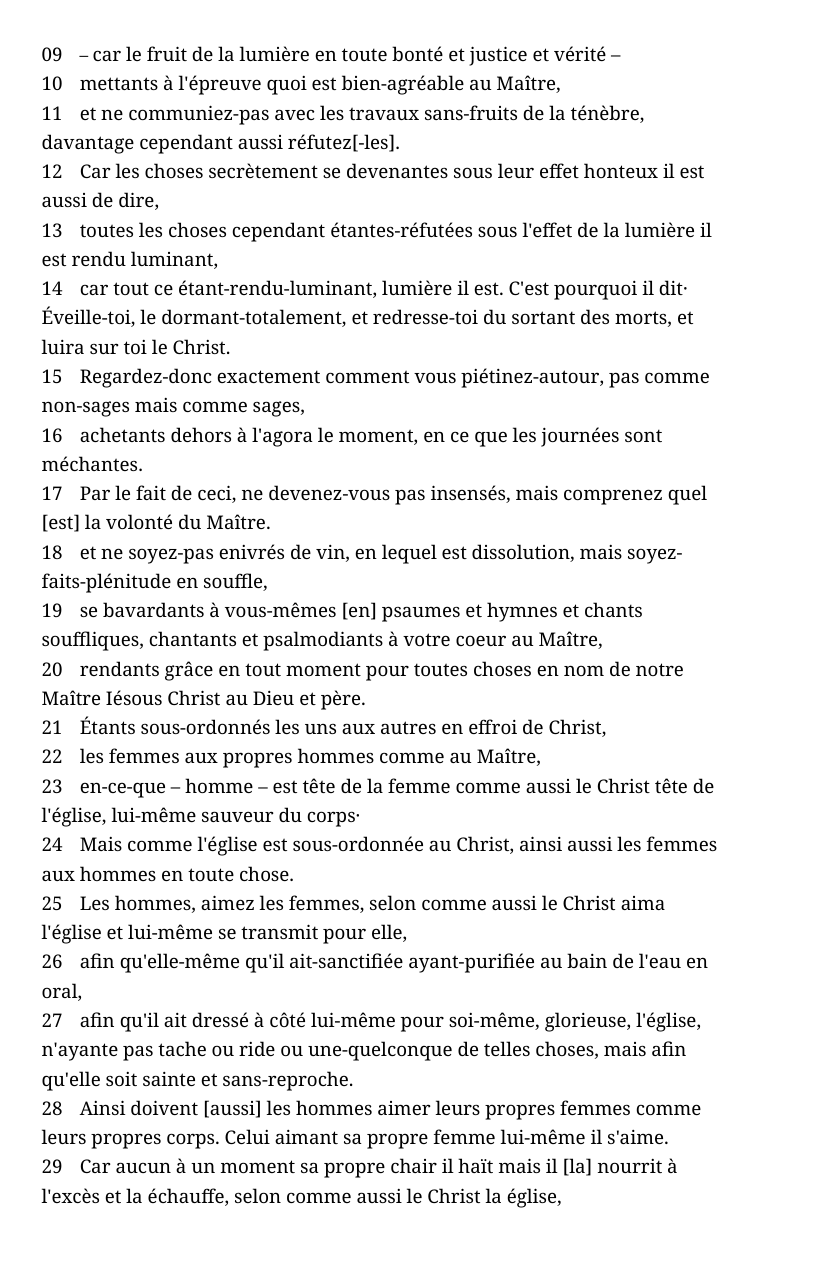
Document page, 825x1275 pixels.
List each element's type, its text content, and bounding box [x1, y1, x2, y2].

text 09 – car le fruit de la lumière en toute bonté et justice et vérité – 10 mettants à l'épreuve quoi est bien-agréable au Maître, 11 et ne communiez-pas avec les travaux sans-fruits de la ténèbre, davantage cependant aussi réfutez[-les]. 12 Car les choses secrètement se devenantes sous leur effet honteux il est aussi de dire, 13 toutes les choses cependant étantes-réfutées sous l'effet de la lumière il est rendu luminant, 14 car tout ce étant-rendu-luminant, lumière il est. C'est pourquoi il dit· Éveille-toi, le dormant-totalement, et redresse-toi du sortant des morts, et luira sur toi le Christ. 15 Regardez-donc exactement comment vous piétinez-autour, pas comme non-sages mais comme sages, 16 achetants dehors à l'agora le moment, en ce que les journées sont méchantes. 17 Par le fait de ceci, ne devenez-vous pas insensés, mais comprenez quel [est] la volonté du Maître. 18 et ne soyez-pas enivrés de vin, en lequel est dissolution, mais soyez-faits-plénitude en souffle, 19 se bavardants à vous-mêmes [en] psaumes et hymnes et chants souffliques, chantants et psalmodiants à votre coeur au Maître, 20 rendants grâce en tout moment pour toutes choses en nom de notre Maître Iésous Christ au Dieu et père. 21 Étants sous-ordonnés les uns aux autres en effroi de Christ, 22 les femmes aux propres hommes comme au Maître, 23 en-ce-que – homme – est tête de la femme comme aussi le Christ tête de l'église, lui-même sauveur du corps· 24 Mais comme l'église est sous-ordonnée au Christ, ainsi aussi les femmes aux hommes en toute chose. 25 Les hommes, aimez les femmes, selon comme aussi le Christ aima l'église et lui-même se transmit pour elle, 26 afin qu'elle-même qu'il ait-sanctifiée ayant-purifiée au bain de l'eau en oral, 27 afin qu'il ait dressé à côté lui-même pour soi-même, glorieuse, l'église, n'ayante pas tache ou ride ou une-quelconque de telles choses, mais afin qu'elle soit sainte et sans-reproche. 28 Ainsi doivent [aussi] les hommes aimer leurs propres femmes comme leurs propres corps. Celui aimant sa propre femme lui-même il s'aime. 29 Car aucun à un moment sa propre chair il haït mais il [la] nourrit à l'excès et la échauffe, selon comme aussi le Christ la église, [41, 41, 724, 1208]
